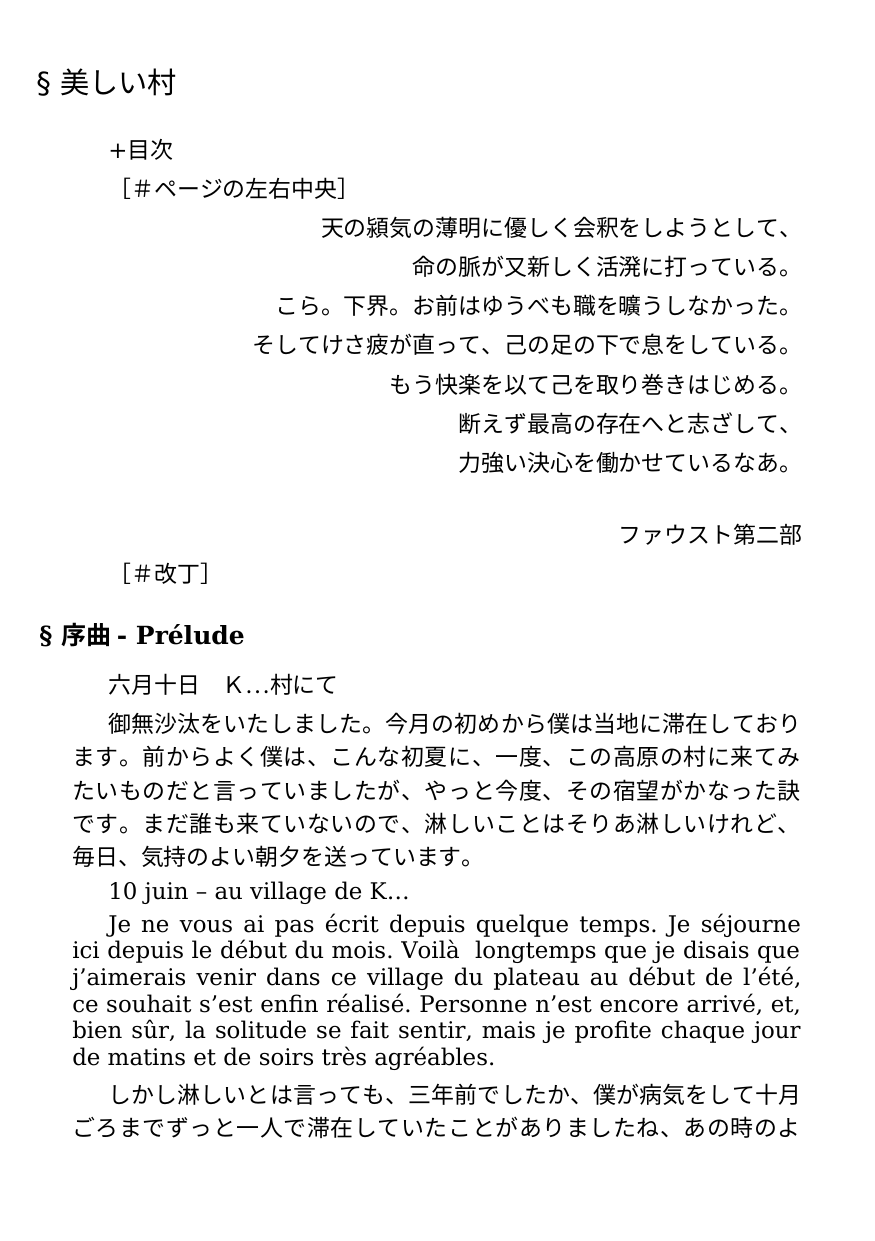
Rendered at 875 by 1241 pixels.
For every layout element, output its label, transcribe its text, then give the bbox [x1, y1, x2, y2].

text ［＃改丁］ [72, 556, 802, 589]
text ファウスト第二部 [72, 517, 802, 550]
subtitle § 序曲 - Prélude [36, 613, 838, 655]
text 断えず最高の存在へと志ざして、 [72, 406, 802, 439]
subtitle § 美しい村 [36, 60, 838, 102]
text +目次 [72, 132, 802, 165]
text 六月十日 Ｋ…村にて [72, 667, 802, 700]
text 10 juin – au village de K… [72, 878, 802, 905]
text ［＃ページの左右中央］ [72, 171, 802, 204]
text 命の脈が又新しく活溌に打っている。 [72, 249, 802, 282]
text しかし淋しいとは言っても、三年前でしたか、僕が病気をして十月ごろまでずっと一人で滞在していたことがありましたね、あの時のよ [72, 1077, 802, 1143]
text こら。下界。お前はゆうべも職を曠うしなかった。 [72, 288, 802, 321]
text もう快楽を以て己を取り巻きはじめる。 [72, 367, 802, 400]
text そしてけさ疲が直って、己の足の下で息をしている。 [72, 327, 802, 361]
text 力強い決心を働かせているなあ。 [72, 445, 802, 478]
text 御無沙汰をいたしました。今月の初めから僕は当地に滞在しております。前からよく僕は、こんな初夏に、一度、この高原の村に来てみたいものだと言っていましたが、やっと今度、その宿望がかなった訣です。まだ誰も来ていないので、淋しいことはそりあ淋しいけれど、毎日、気持のよい朝夕を送っています。 [72, 706, 802, 872]
text 天の潁気の薄明に優しく会釈をしようとして、 [72, 210, 802, 243]
text Je ne vous ai pas écrit depuis quelque temps. Je séjourne ici depuis le début du mois. Voilà longtemps que je disais que j’aimerais venir dans ce village du plateau au début de l’été, ce souhait s’est enfin réalisé. Personne n’est encore arrivé, et, bien sûr, la solitude se fait sentir, mais je profite chaque jour de matins et de soirs très agréables. [72, 911, 802, 1071]
